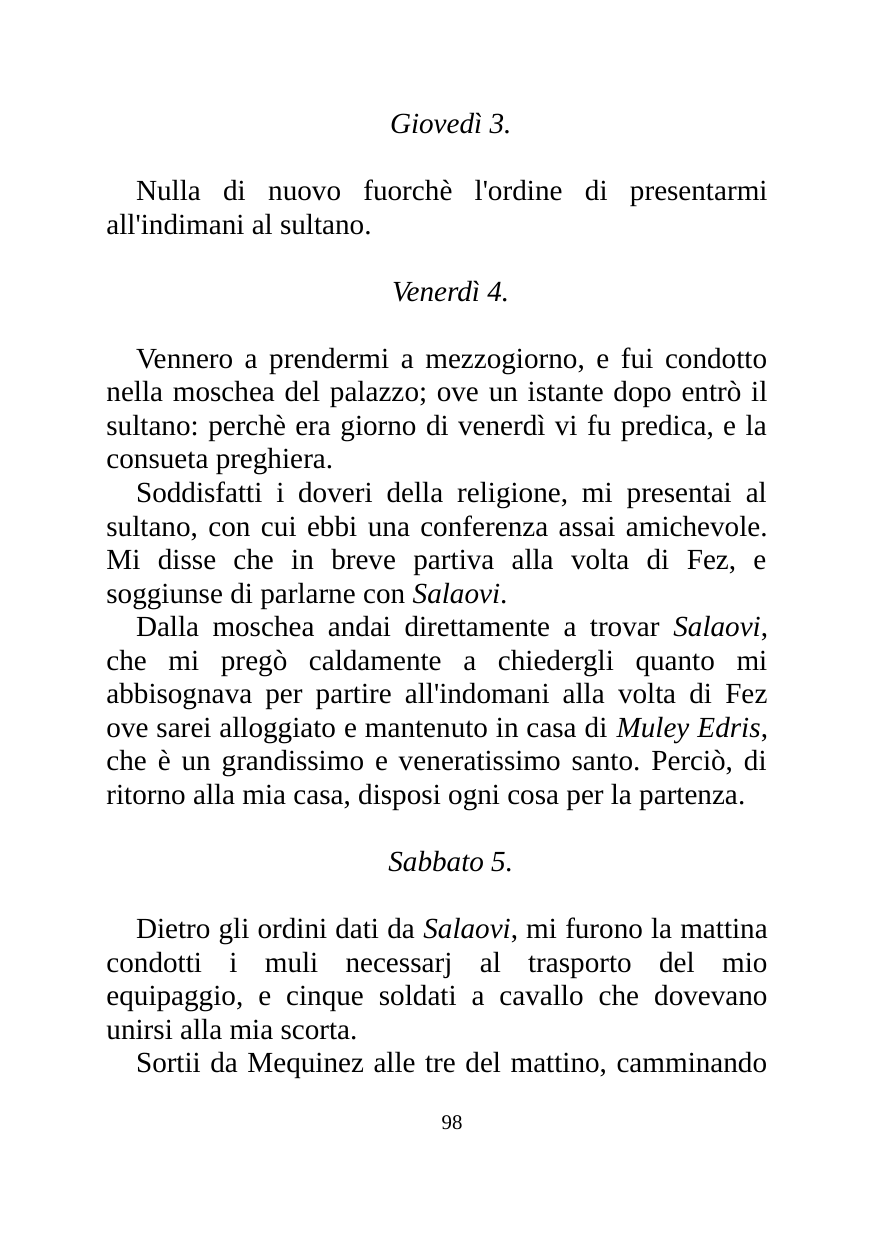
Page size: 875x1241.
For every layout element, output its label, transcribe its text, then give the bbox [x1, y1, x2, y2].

text Soddisfatti i doveri della religione, mi presentai al sultano, con cui ebbi una conferenza assai amichevole. Mi disse che in breve partiva alla volta di Fez, e soggiunse di parlarne con Salaovi. [106, 475, 768, 609]
text Dalla moschea andai direttamente a trovar Salaovi, che mi pregò caldamente a chiedergli quanto mi abbisognava per partire all'indomani alla volta di Fez ove sarei alloggiato e mantenuto in casa di Muley Edris, che è un grandissimo e veneratissimo santo. Perciò, di ritorno alla mia casa, disposi ogni cosa per la partenza. [106, 609, 768, 811]
text Sortii da Mequinez alle tre del mattino, camminando [106, 1045, 768, 1079]
text Venerdì 4. [106, 274, 768, 307]
text Giovedì 3. [106, 106, 768, 140]
text Nulla di nuovo fuorchè l'ordine di presentarmi all'indimani al sultano. [106, 173, 768, 240]
text Dietro gli ordini dati da Salaovi, mi furono la mattina condotti i muli necessarj al trasporto del mio equipaggio, e cinque soldati a cavallo che dovevano unirsi alla mia scorta. [106, 911, 768, 1045]
text Vennero a prendermi a mezzogiorno, e fui condotto nella moschea del palazzo; ove un istante dopo entrò il sultano: perchè era giorno di venerdì vi fu predica, e la consueta preghiera. [106, 341, 768, 475]
text Sabbato 5. [106, 844, 768, 878]
